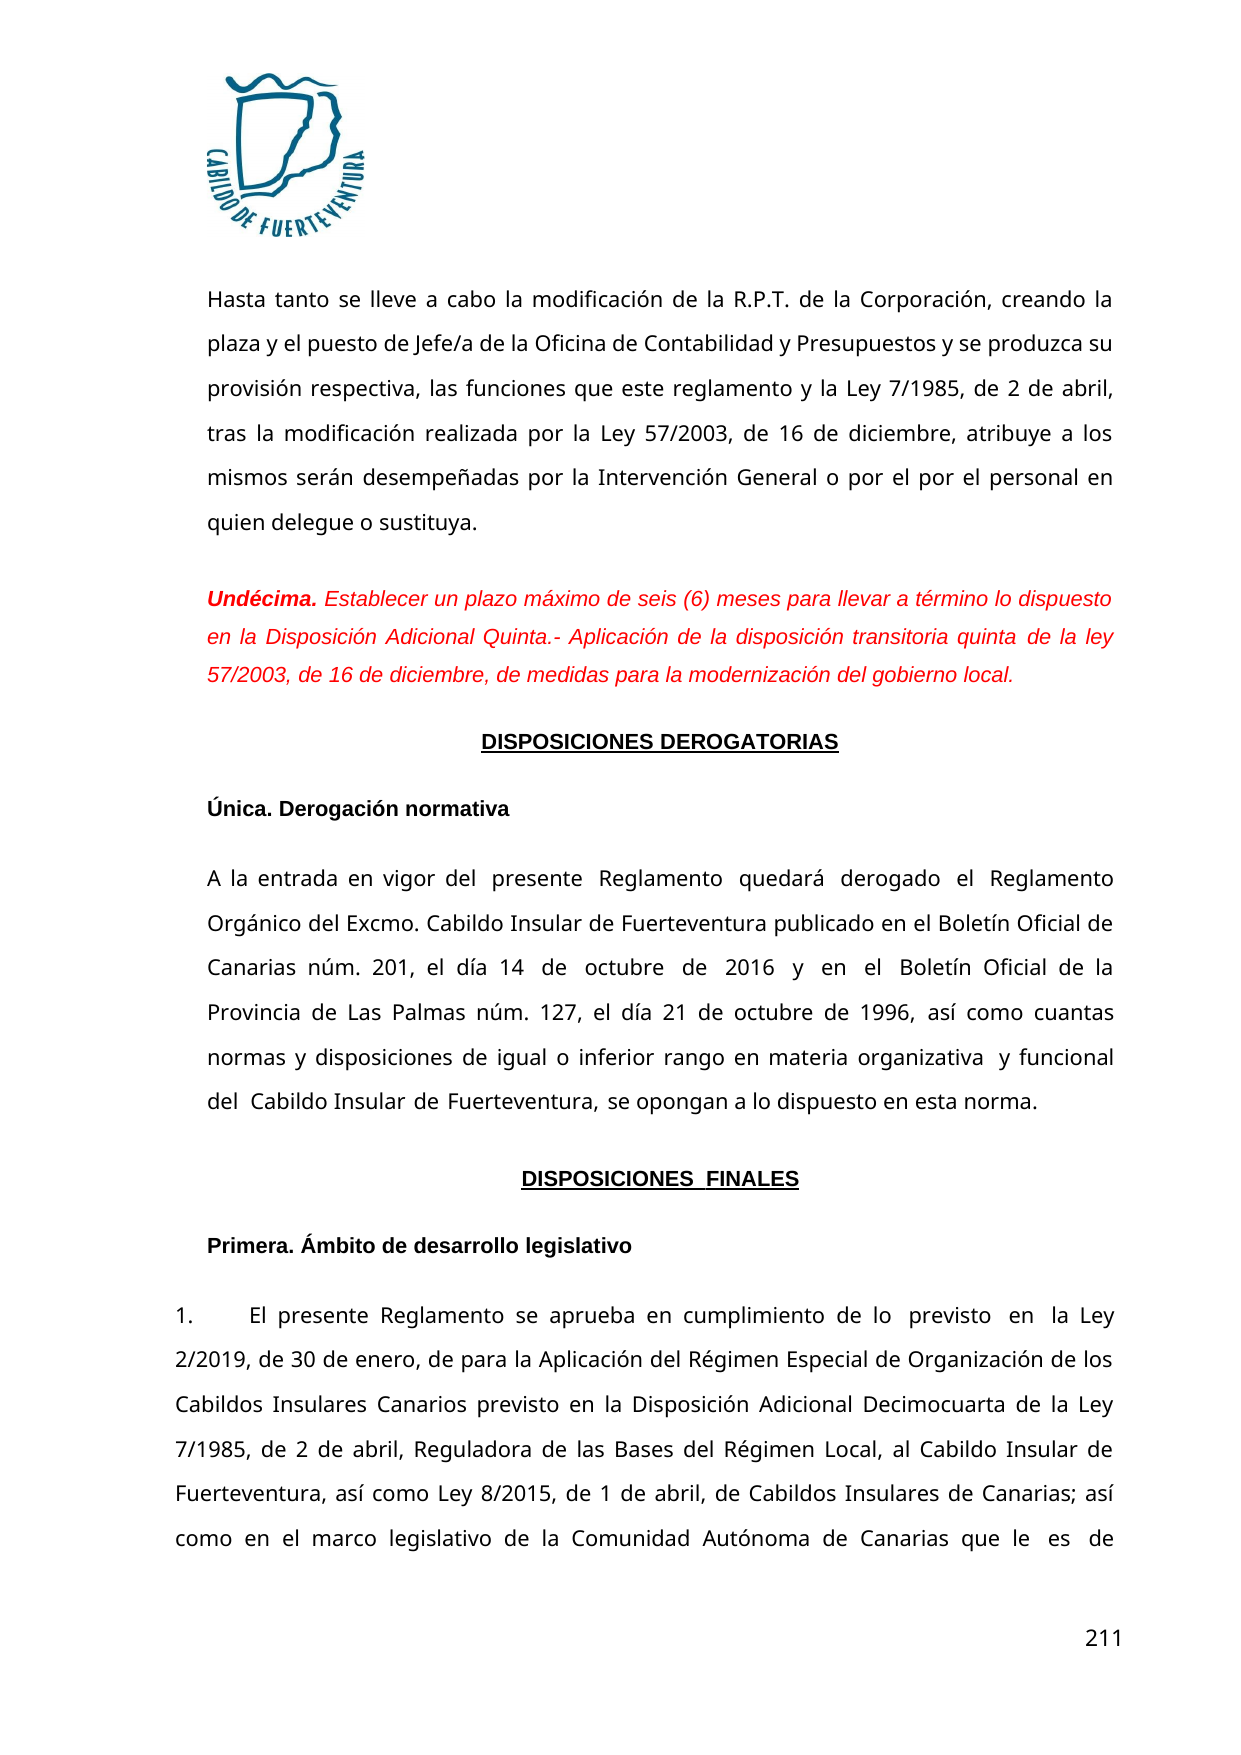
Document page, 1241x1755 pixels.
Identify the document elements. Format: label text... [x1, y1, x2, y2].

text Primera. Ámbito de desarrollo legislativo [207, 1233, 1134, 1258]
text DISPOSICIONES DEROGATORIAS [309, 729, 1011, 754]
list El presente Reglamento se aprueba en cumplimiento de lo previsto en la Ley 2/2019, de 30 de enero, de para la Aplicación del Régimen Especial de Organización de los Cabildos Insulares Canarios previsto en la Disposición Adicional Decimocuarta de la Ley 7/1985, de 2 de abril, Reguladora de las Bases del Régimen Local, al Cabildo Insular de Fuerteventura, así como Ley 8/2015, de 1 de abril, de Cabildos Insulares de Canarias; así como en el marco legislativo de la Comunidad Autónoma de Canarias que le es de [175, 1299, 1114, 1553]
text DISPOSICIONES FINALES [310, 1166, 1011, 1191]
text A la entrada en vigor del presente Reglamento quedará derogado el Reglamento Orgánico del Excmo. Cabildo Insular de Fuerteventura publicado en el Boletín Oficial de Canarias núm. 201, el día 14 de octubre de 2016 y en el Boletín Oficial de la Provincia de Las Palmas núm. 127, el día 21 de octubre de 1996, así como cuantas normas y disposiciones de igual o inferior rango en materia organizativa y funcional del Cabildo Insular de Fuerteventura, se opongan a lo dispuesto en esta norma. [207, 863, 1114, 1116]
text Hasta tanto se lleve a cabo la modificación de la R.P.T. de la Corporación, creando la plaza y el puesto de Jefe/a de la Oficina de Contabilidad y Presupuestos y se produzca su provisión respectiva, las funciones que este reglamento y la Ley 7/1985, de 2 de abril, tras la modificación realizada por la Ley 57/2003, de 16 de diciembre, atribuye a los mismos serán desempeñadas por la Intervención General o por el por el personal en quien delegue o sustituya. [207, 284, 1114, 537]
text Única. Derogación normativa [207, 796, 1134, 821]
text Undécima. Establecer un plazo máximo de seis (6) meses para llevar a término lo dispuesto en la Disposición Adicional Quinta.- Aplicación de la disposición transitoria quinta de la ley 57/2003, de 16 de diciembre, de medidas para la modernización del gobierno local. [207, 586, 1113, 687]
